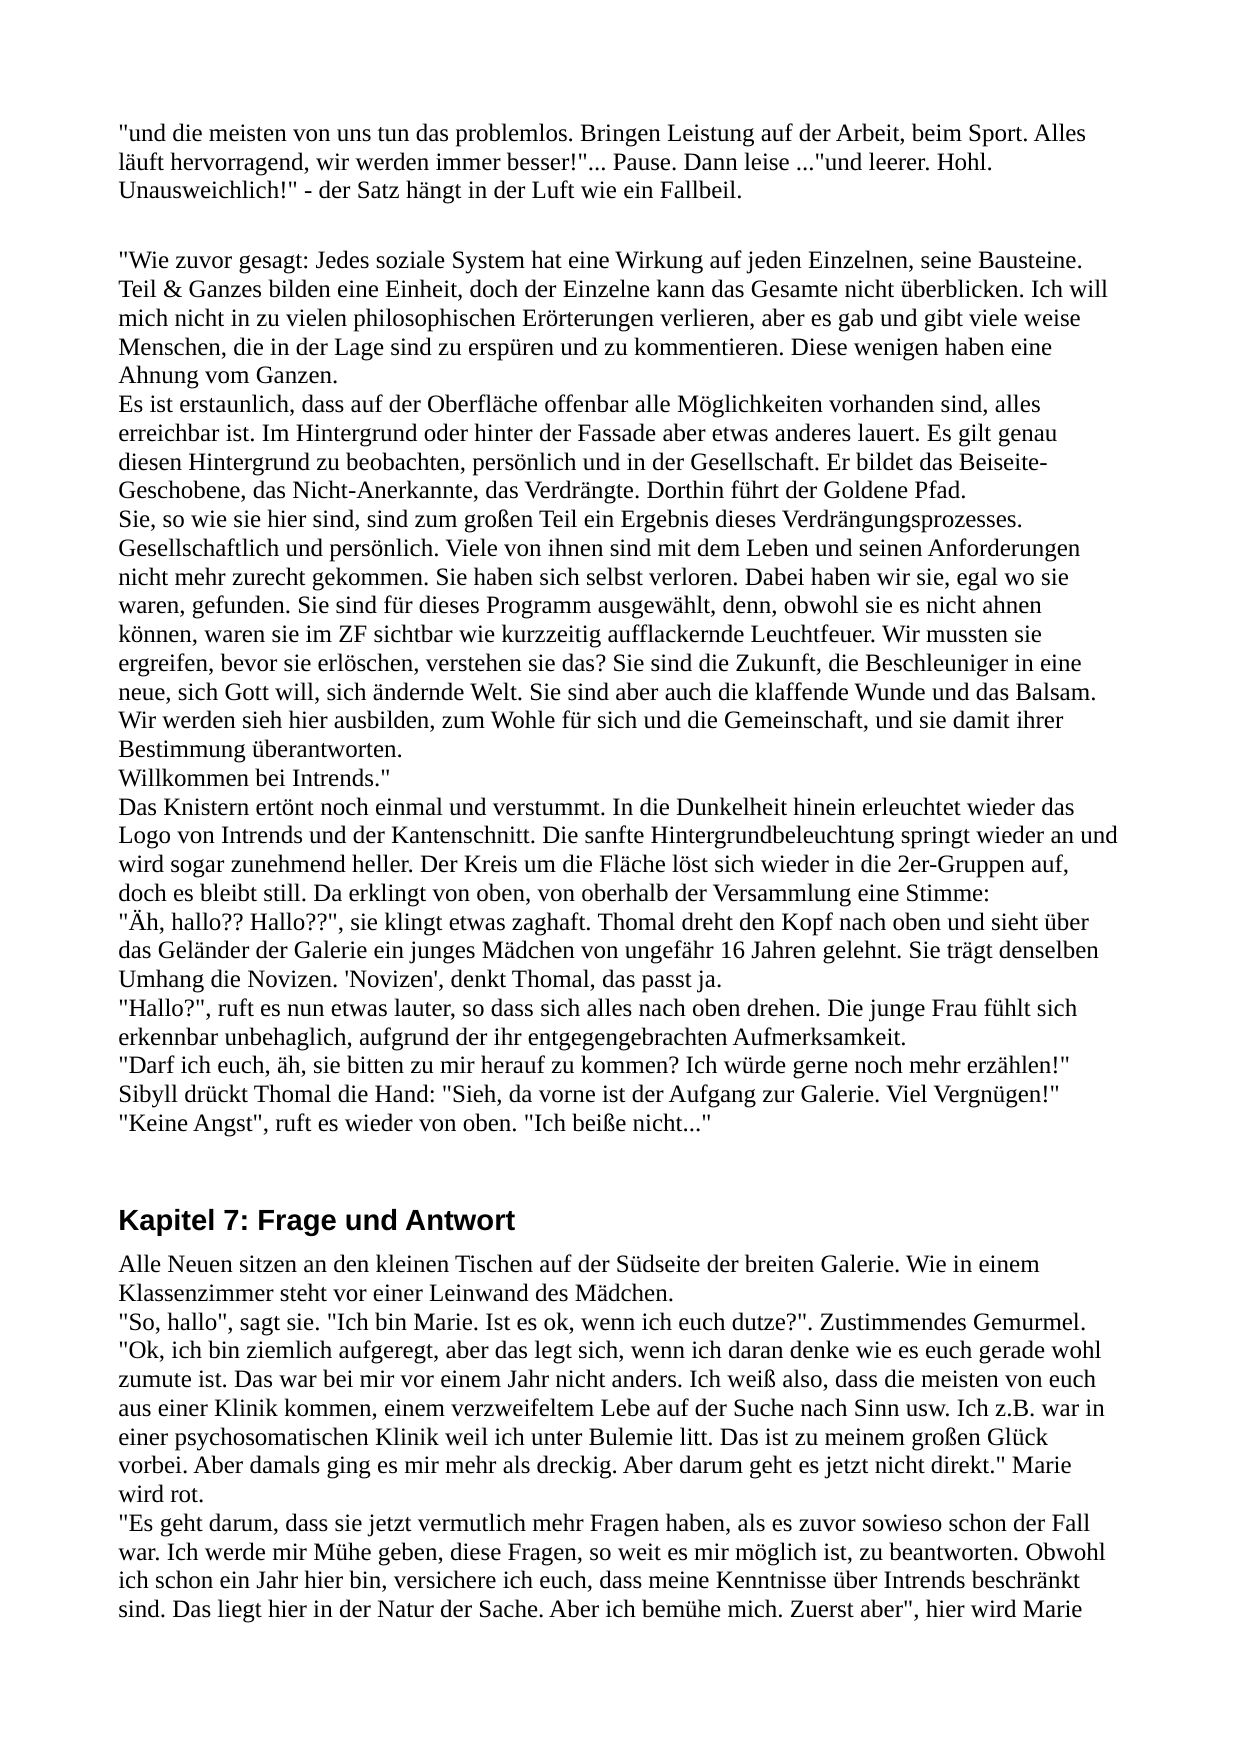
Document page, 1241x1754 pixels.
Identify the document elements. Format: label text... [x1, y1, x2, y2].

text "Darf ich euch, äh, sie bitten zu mir herauf zu kommen? Ich würde gerne noch mehr erzählen!" [118, 1051, 1122, 1079]
subtitle Kapitel 7: Frage und Antwort [118, 1203, 1122, 1237]
text "und die meisten von uns tun das problemlos. Bringen Leistung auf der Arbeit, beim Sport. Alles läuft hervorragend, wir werden immer besser!"... Pause. Dann leise ..."und leerer. Hohl. Unausweichlich!" - der Satz hängt in der Luft wie ein Fallbeil. [118, 118, 1122, 204]
text "So, hallo", sagt sie. "Ich bin Marie. Ist es ok, wenn ich euch dutze?". Zustimmendes Gemurmel. [118, 1307, 1122, 1335]
text "Ok, ich bin ziemlich aufgeregt, aber das legt sich, wenn ich daran denke wie es euch gerade wohl zumute ist. Das war bei mir vor einem Jahr nicht anders. Ich weiß also, dass die meisten von euch aus einer Klinik kommen, einem verzweifeltem Lebe auf der Suche nach Sinn usw. Ich z.B. war in einer psychosomatischen Klinik weil ich unter Bulemie litt. Das ist zu meinem großen Glück vorbei. Aber damals ging es mir mehr als dreckig. Aber darum geht es jetzt nicht direkt." Marie wird rot. [118, 1335, 1122, 1508]
text "Wie zuvor gesagt: Jedes soziale System hat eine Wirkung auf jeden Einzelnen, seine Bausteine. Teil & Ganzes bilden eine Einheit, doch der Einzelne kann das Gesamte nicht überblicken. Ich will mich nicht in zu vielen philosophischen Erörterungen verlieren, aber es gab und gibt viele weise Menschen, die in der Lage sind zu erspüren und zu kommentieren. Diese wenigen haben eine Ahnung vom Ganzen. [118, 246, 1122, 389]
text "Keine Angst", ruft es wieder von oben. "Ich beiße nicht..." [118, 1108, 1122, 1137]
text Sibyll drückt Thomal die Hand: "Sieh, da vorne ist der Aufgang zur Galerie. Viel Vergnügen!" [118, 1079, 1122, 1108]
text Es ist erstaunlich, dass auf der Oberfläche offenbar alle Möglichkeiten vorhanden sind, alles erreichbar ist. Im Hintergrund oder hinter der Fassade aber etwas anderes lauert. Es gilt genau diesen Hintergrund zu beobachten, persönlich und in der Gesellschaft. Er bildet das Beiseite-Geschobene, das Nicht-Anerkannte, das Verdrängte. Dorthin führt der Goldene Pfad. [118, 389, 1122, 504]
text "Hallo?", ruft es nun etwas lauter, so dass sich alles nach oben drehen. Die junge Frau fühlt sich erkennbar unbehaglich, aufgrund der ihr entgegengebrachten Aufmerksamkeit. [118, 993, 1122, 1051]
text Sie, so wie sie hier sind, sind zum großen Teil ein Ergebnis dieses Verdrängungsprozesses. Gesellschaftlich und persönlich. Viele von ihnen sind mit dem Leben und seinen Anforderungen nicht mehr zurecht gekommen. Sie haben sich selbst verloren. Dabei haben wir sie, egal wo sie waren, gefunden. Sie sind für dieses Programm ausgewählt, denn, obwohl sie es nicht ahnen können, waren sie im ZF sichtbar wie kurzzeitig aufflackernde Leuchtfeuer. Wir mussten sie ergreifen, bevor sie erlöschen, verstehen sie das? Sie sind die Zukunft, die Beschleuniger in eine neue, sich Gott will, sich ändernde Welt. Sie sind aber auch die klaffende Wunde und das Balsam. [118, 504, 1122, 706]
text "Es geht darum, dass sie jetzt vermutlich mehr Fragen haben, als es zuvor sowieso schon der Fall war. Ich werde mir Mühe geben, diese Fragen, so weit es mir möglich ist, zu beantworten. Obwohl ich schon ein Jahr hier bin, versichere ich euch, dass meine Kenntnisse über Intrends beschränkt sind. Das liegt hier in der Natur der Sache. Aber ich bemühe mich. Zuerst aber", hier wird Marie [118, 1508, 1122, 1623]
text Willkommen bei Intrends." [118, 763, 1122, 792]
text "Äh, hallo?? Hallo??", sie klingt etwas zaghaft. Thomal dreht den Kopf nach oben und sieht über das Geländer der Galerie ein junges Mädchen von ungefähr 16 Jahren gelehnt. Sie trägt denselben Umhang die Novizen. 'Novizen', denkt Thomal, das passt ja. [118, 907, 1122, 993]
text Das Knistern ertönt noch einmal und verstummt. In die Dunkelheit hinein erleuchtet wieder das Logo von Intrends und der Kantenschnitt. Die sanfte Hintergrundbeleuchtung springt wieder an und wird sogar zunehmend heller. Der Kreis um die Fläche löst sich wieder in die 2er-Gruppen auf, doch es bleibt still. Da erklingt von oben, von oberhalb der Versammlung eine Stimme: [118, 792, 1122, 907]
text Alle Neuen sitzen an den kleinen Tischen auf der Südseite der breiten Galerie. Wie in einem Klassenzimmer steht vor einer Leinwand des Mädchen. [118, 1249, 1122, 1307]
text Wir werden sieh hier ausbilden, zum Wohle für sich und die Gemeinschaft, und sie damit ihrer Bestimmung überantworten. [118, 706, 1122, 763]
